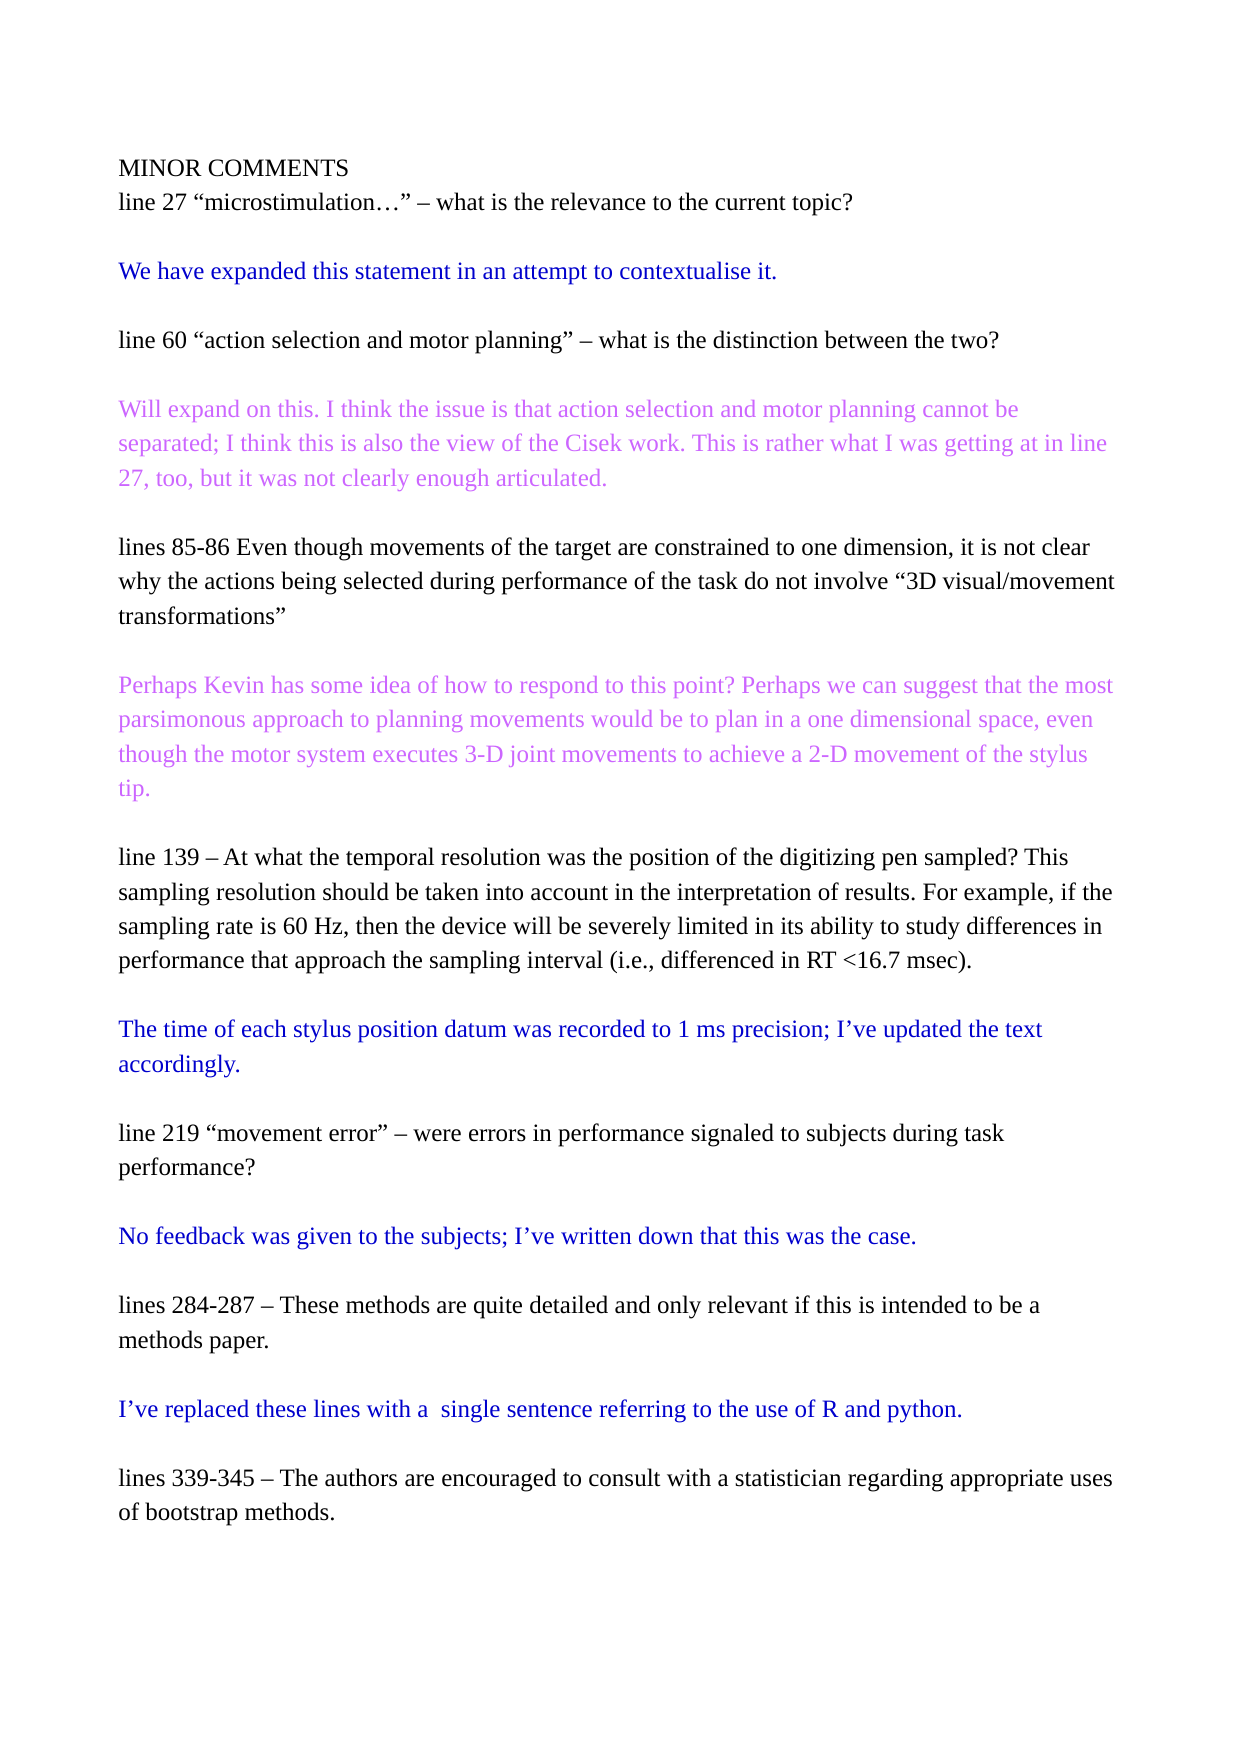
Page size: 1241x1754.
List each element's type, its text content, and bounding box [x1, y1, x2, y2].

text line 60 “action selection and motor planning” – what is the distinction between the two? [118, 291, 1122, 388]
text MINOR COMMENTS line 27 “microstimulation…” – what is the relevance to the current topic? [118, 118, 1122, 250]
text lines 85-86 Even though movements of the target are constrained to one dimension, it is not clear why the actions being selected during performance of the task do not involve “3D visual/movement transformations” [118, 497, 1122, 629]
text We have expanded this statement in an attempt to contextualise it. [118, 256, 1122, 285]
text No feedback was given to the subjects; I’ve written down that this was the case. lines 284-287 – These methods are quite detailed and only relevant if this is intended to be a methods paper. [118, 1221, 1122, 1354]
text The time of each stylus position datum was recorded to 1 ms precision; I’ve updated the text accordingly. [118, 1014, 1122, 1078]
text line 219 “movement error” – were errors in performance signaled to subjects during task performance? [118, 1083, 1122, 1181]
text Will expand on this. I think the issue is that action selection and motor planning cannot be separated; I think this is also the view of the Cisek work. This is rather what I was getting at in line 27, too, but it was not clearly enough articulated. [118, 394, 1122, 492]
text Perhaps Kevin has some idea of how to respond to this point? Perhaps we can suggest that the most parsimonous approach to planning movements would be to plan in a one dimensional space, even though the motor system executes 3-D joint movements to achieve a 2-D movement of the stylus tip. line 139 – At what the temporal resolution was the position of the digitizing pen sampled? This sampling resolution should be taken into account in the interpretation of results. For example, if the sampling rate is 60 Hz, then the device will be severely limited in its ability to study differences in performance that approach the sampling interval (i.e., differenced in RT <16.7 msec). [118, 670, 1122, 1009]
text I’ve replaced these lines with a single sentence referring to the use of R and python. lines 339-345 – The authors are encouraged to consult with a statistician regarding appropriate uses of bootstrap methods. [118, 1394, 1122, 1561]
